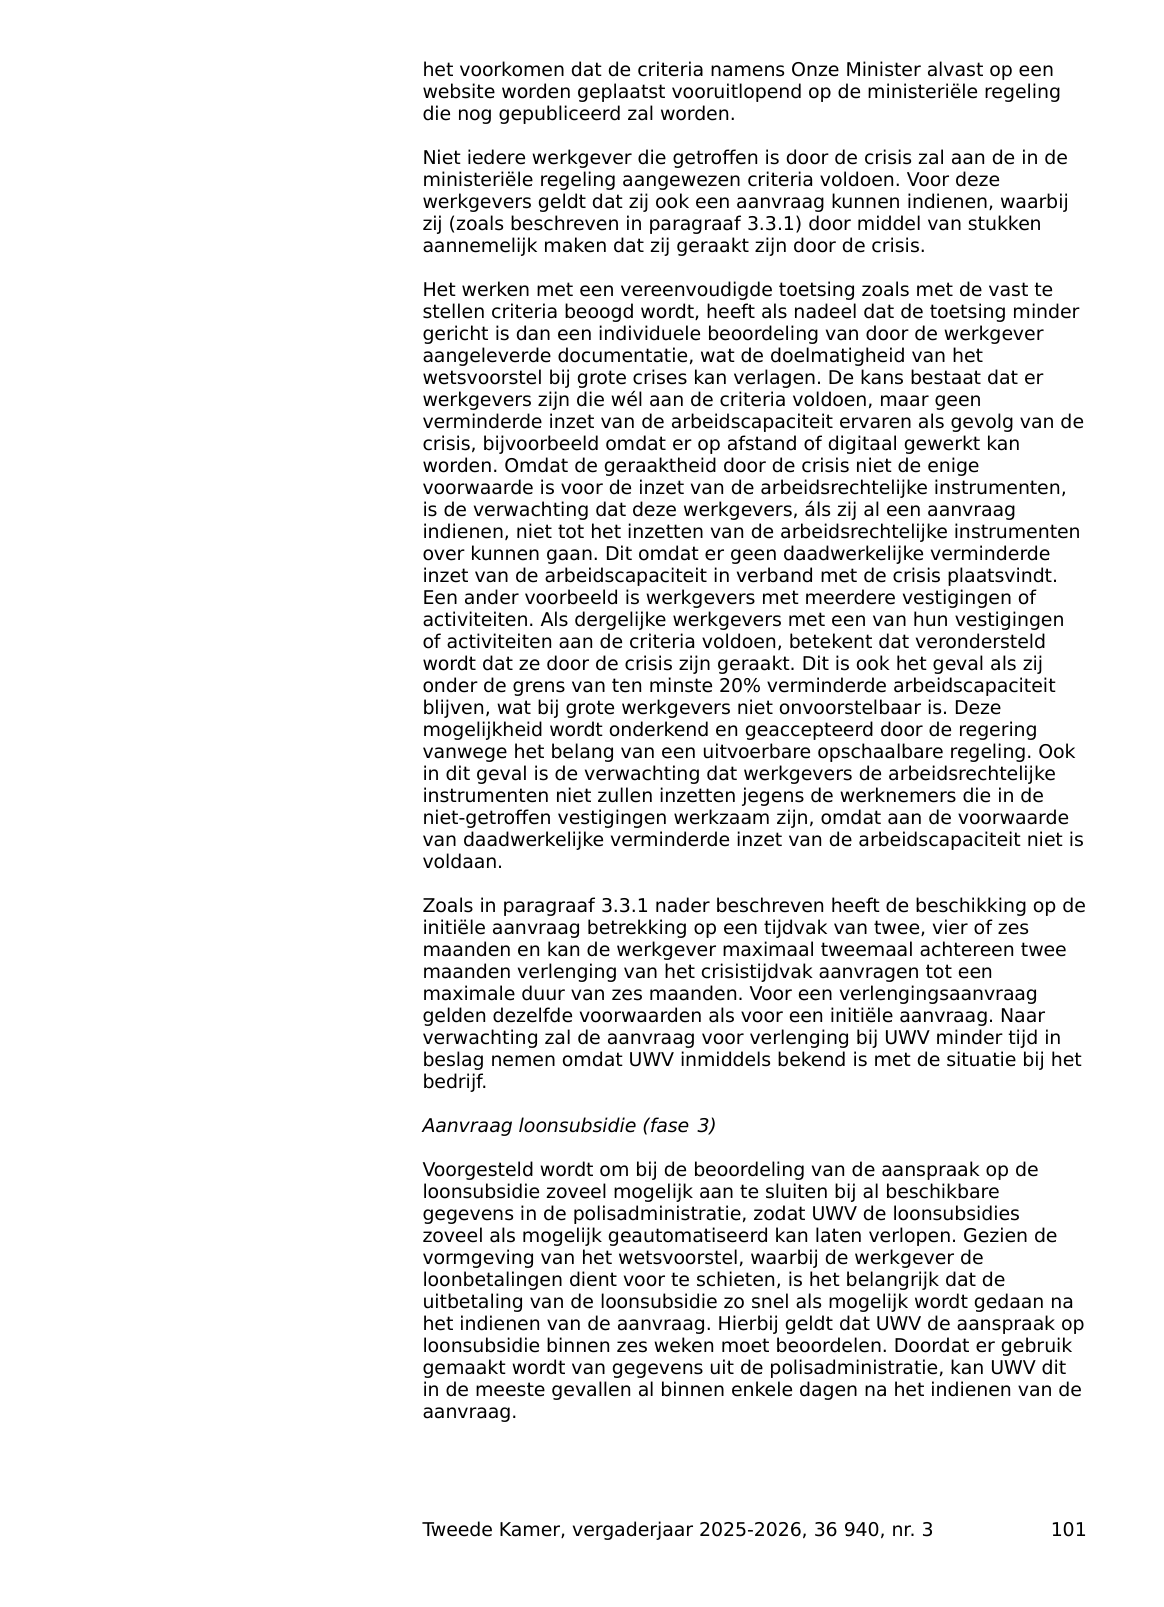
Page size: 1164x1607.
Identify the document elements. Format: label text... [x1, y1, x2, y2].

text Het werken met een vereenvoudigde toetsing zoals met de vast te stellen criteria beoogd wordt, heeft als nadeel dat de toetsing minder gericht is dan een individuele beoordeling van door de werkgever aangeleverde documentatie, wat de doelmatigheid van het wetsvoorstel bij grote crises kan verlagen. De kans bestaat dat er werkgevers zijn die wél aan de criteria voldoen, maar geen verminderde inzet van de arbeidscapaciteit ervaren als gevolg van de crisis, bijvoorbeeld omdat er op afstand of digitaal gewerkt kan worden. Omdat de geraaktheid door de crisis niet de enige voorwaarde is voor de inzet van de arbeidsrechtelijke instrumenten, is de verwachting dat deze werkgevers, áls zij al een aanvraag indienen, niet tot het inzetten van de arbeidsrechtelijke instrumenten over kunnen gaan. Dit omdat er geen daadwerkelijke verminderde inzet van de arbeidscapaciteit in verband met de crisis plaatsvindt. Een ander voorbeeld is werkgevers met meerdere vestigingen of activiteiten. Als dergelijke werkgevers met een van hun vestigingen of activiteiten aan de criteria voldoen, betekent dat verondersteld wordt dat ze door de crisis zijn geraakt. Dit is ook het geval als zij onder de grens van ten minste 20% verminderde arbeidscapaciteit blijven, wat bij grote werkgevers niet onvoorstelbaar is. Deze mogelijkheid wordt onderkend en geaccepteerd door de regering vanwege het belang van een uitvoerbare opschaalbare regeling. Ook in dit geval is de verwachting dat werkgevers de arbeidsrechtelijke instrumenten niet zullen inzetten jegens de werknemers die in de niet-getroffen vestigingen werkzaam zijn, omdat aan de voorwaarde van daadwerkelijke verminderde inzet van de arbeidscapaciteit niet is voldaan. [422, 279, 1087, 873]
text Zoals in paragraaf 3.3.1 nader beschreven heeft de beschikking op de initiële aanvraag betrekking op een tijdvak van twee, vier of zes maanden en kan de werkgever maximaal tweemaal achtereen twee maanden verlenging van het crisistijdvak aanvragen tot een maximale duur van zes maanden. Voor een verlengingsaanvraag gelden dezelfde voorwaarden als voor een initiële aanvraag. Naar verwachting zal de aanvraag voor verlenging bij UWV minder tijd in beslag nemen omdat UWV inmiddels bekend is met de situatie bij het bedrijf. [422, 895, 1087, 1093]
text Niet iedere werkgever die getroffen is door de crisis zal aan de in de ministeriële regeling aangewezen criteria voldoen. Voor deze werkgevers geldt dat zij ook een aanvraag kunnen indienen, waarbij zij (zoals beschreven in paragraaf 3.3.1) door middel van stukken aannemelijk maken dat zij geraakt zijn door de crisis. [422, 147, 1087, 257]
text Voorgesteld wordt om bij de beoordeling van de aanspraak op de loonsubsidie zoveel mogelijk aan te sluiten bij al beschikbare gegevens in de polisadministratie, zodat UWV de loonsubsidies zoveel als mogelijk geautomatiseerd kan laten verlopen. Gezien de vormgeving van het wetsvoorstel, waarbij de werkgever de loonbetalingen dient voor te schieten, is het belangrijk dat de uitbetaling van de loonsubsidie zo snel als mogelijk wordt gedaan na het indienen van de aanvraag. Hierbij geldt dat UWV de aanspraak op loonsubsidie binnen zes weken moet beoordelen. Doordat er gebruik gemaakt wordt van gegevens uit de polisadministratie, kan UWV dit in de meeste gevallen al binnen enkele dagen na het indienen van de aanvraag. [422, 1159, 1087, 1423]
text het voorkomen dat de criteria namens Onze Minister alvast op een website worden geplaatst vooruitlopend op de ministeriële regeling die nog gepubliceerd zal worden. [422, 59, 1087, 125]
subtitle Aanvraag loonsubsidie (fase 3) [422, 1115, 1087, 1137]
